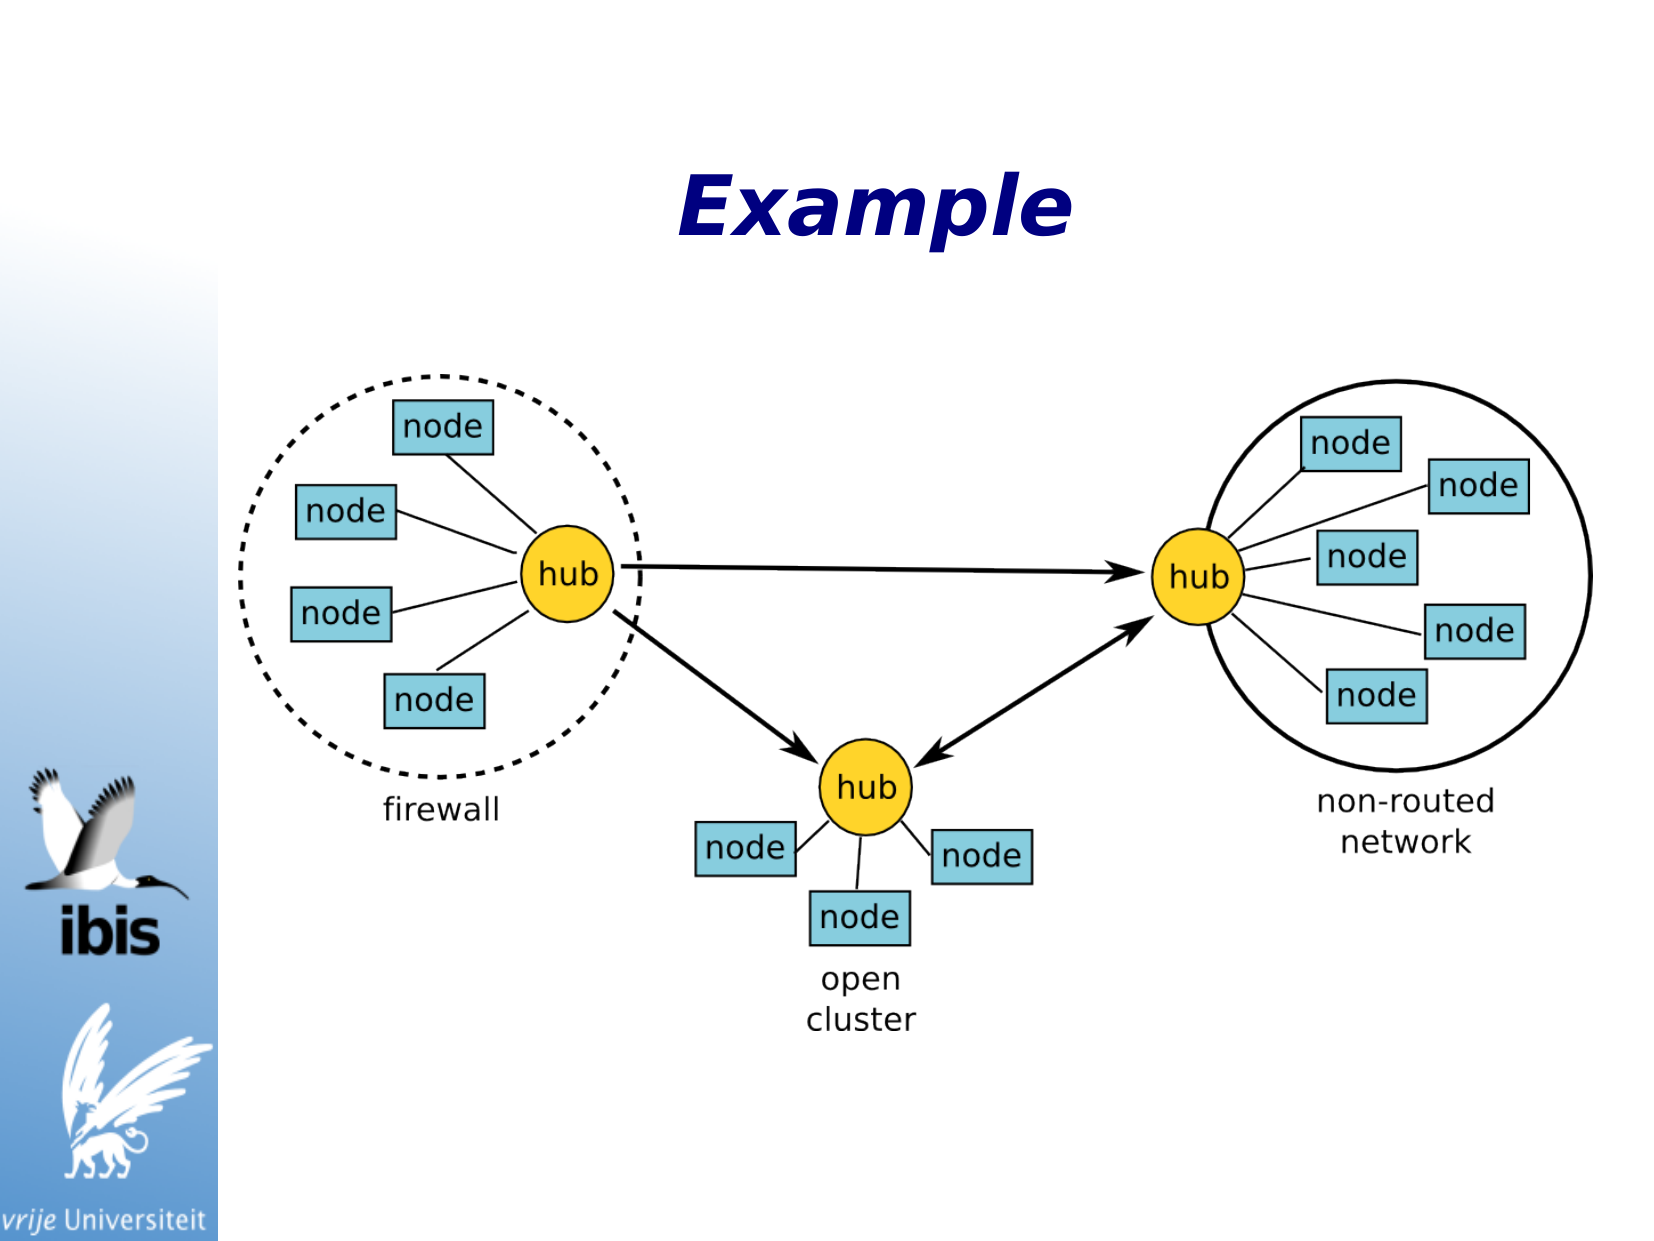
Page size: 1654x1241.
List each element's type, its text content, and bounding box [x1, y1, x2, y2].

title Example [219, 102, 1534, 311]
picture [238, 374, 1593, 1031]
picture [0, 0, 218, 1241]
